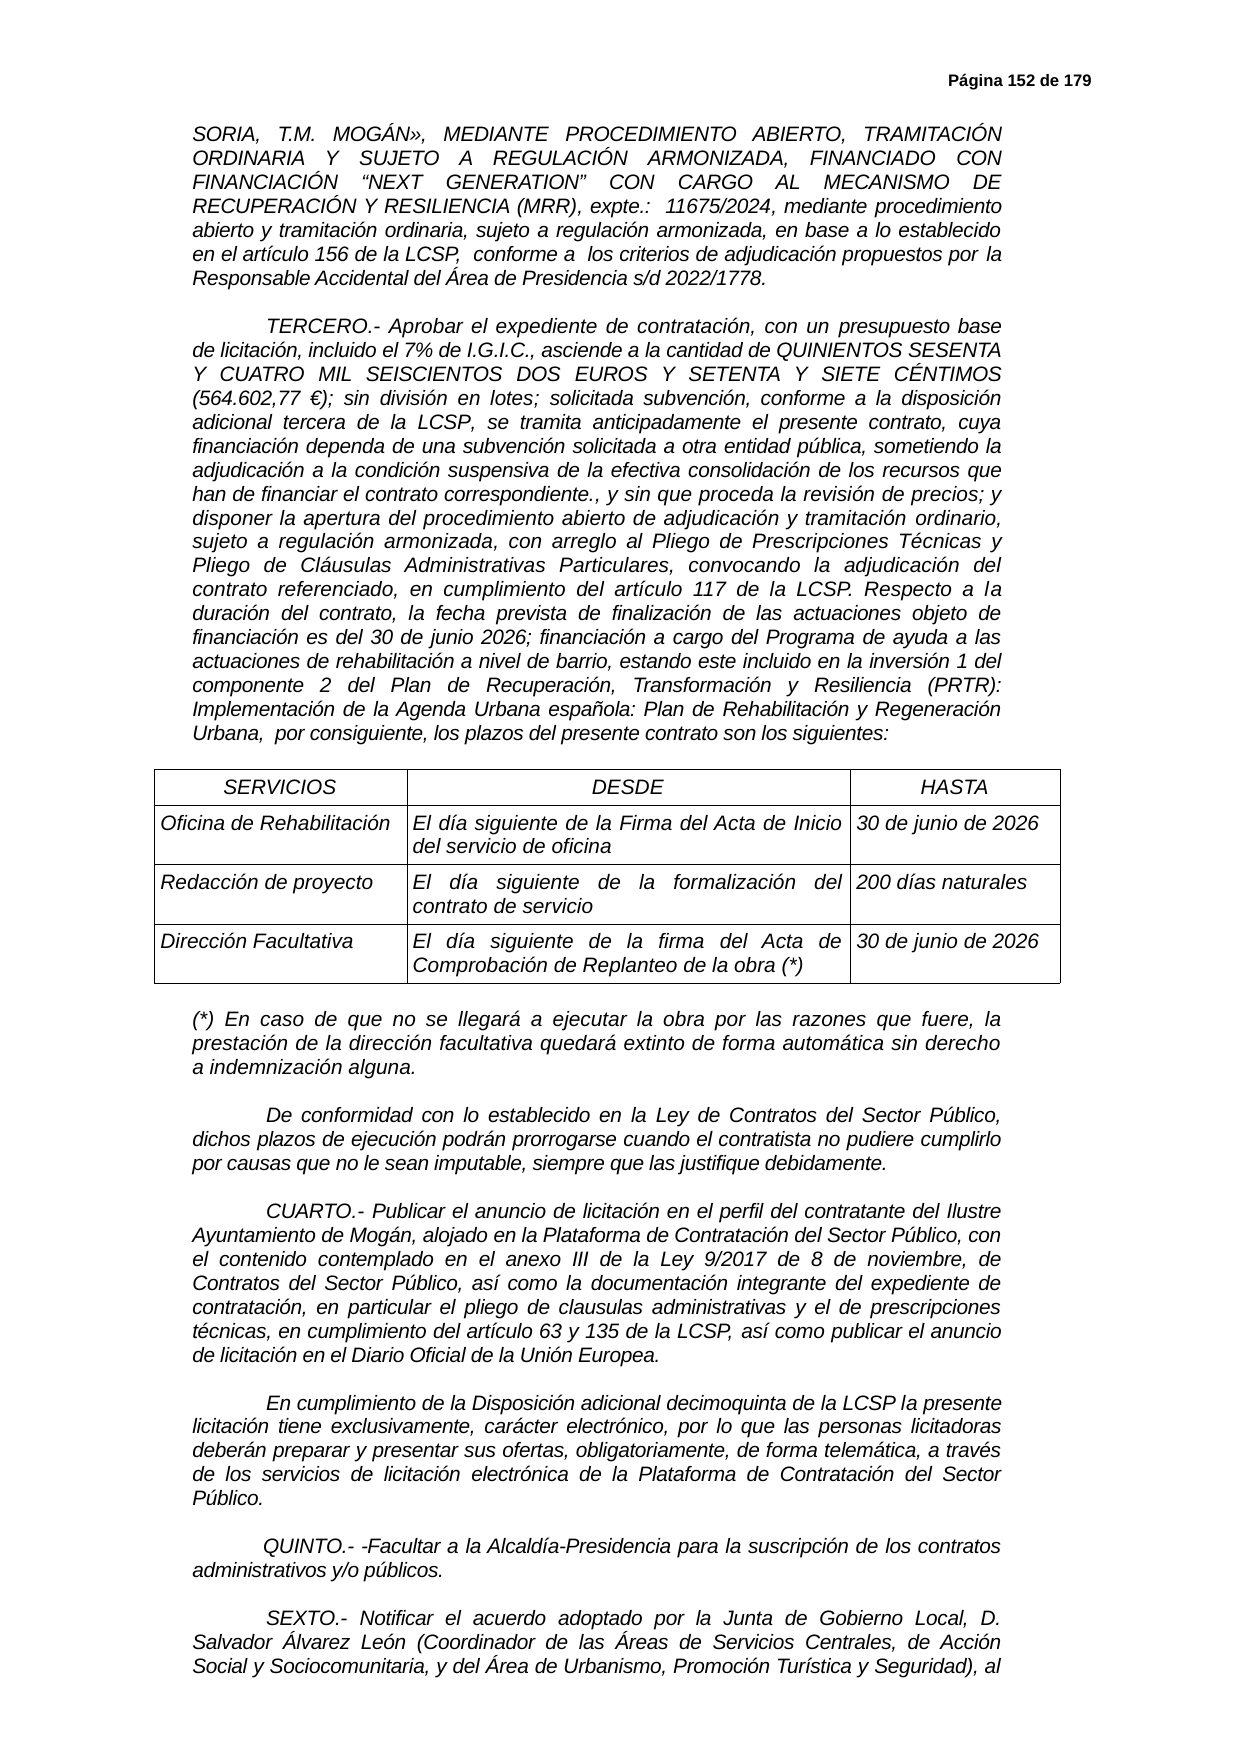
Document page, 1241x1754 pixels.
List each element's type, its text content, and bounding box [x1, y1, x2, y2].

table_cell Oficina de Rehabilitación [155, 806, 407, 864]
table_cell El día siguiente de la Firma del Acta de Inicio del servicio de oficina [408, 806, 850, 864]
table_header HASTA [851, 770, 1060, 804]
text TERCERO.- Aprobar el expediente de contratación, con un presupuesto base de licitación, incluido el 7% de I.G.I.C., asciende a la cantidad de QUINIENTOS SESENTA Y CUATRO MIL SEISCIENTOS DOS EUROS Y SETENTA Y SIETE CÉNTIMOS (564.602,77 €); sin división en lotes; solicitada subvención, conforme a la disposición adicional tercera de la LCSP, se tramita anticipadamente el presente contrato, cuya financiación dependa de una subvención solicitada a otra entidad pública, sometiendo la adjudicación a la condición suspensiva de la efectiva consolidación de los recursos que han de financiar el contrato correspondiente., y sin que proceda la revisión de precios; y disponer la apertura del procedimiento abierto de adjudicación y tramitación ordinario, sujeto a regulación armonizada, con arreglo al Pliego de Prescripciones Técnicas y Pliego de Cláusulas Administrativas Particulares, convocando la adjudicación del contrato referenciado, en cumplimiento del artículo 117 de la LCSP. Respecto a la duración del contrato, la fecha prevista de finalización de las actuaciones objeto de financiación es del 30 de junio 2026; financiación a cargo del Programa de ayuda a las actuaciones de rehabilitación a nivel de barrio, estando este incluido en la inversión 1 del componente 2 del Plan de Recuperación, Transformación y Resiliencia (PRTR): Implementación de la Agenda Urbana española: Plan de Rehabilitación y Regeneración Urbana, por consiguiente, los plazos del presente contrato son los siguientes: [192, 314, 1004, 745]
text De conformidad con lo establecido en la Ley de Contratos del Sector Público, dichos plazos de ejecución podrán prorrogarse cuando el contratista no pudiere cumplirlo por causas que no le sean imputable, siempre que las justifique debidamente. [192, 1103, 1004, 1175]
text SORIA, T.M. MOGÁN», MEDIANTE PROCEDIMIENTO ABIERTO, TRAMITACIÓN ORDINARIA Y SUJETO A REGULACIÓN ARMONIZADA, FINANCIADO CON FINANCIACIÓN “NEXT GENERATION” CON CARGO AL MECANISMO DE RECUPERACIÓN Y RESILIENCIA (MRR), expte.: 11675/2024, mediante procedimiento abierto y tramitación ordinaria, sujeto a regulación armonizada, en base a lo establecido en el artículo 156 de la LCSP, conforme a los criterios de adjudicación propuestos por la Responsable Accidental del Área de Presidencia s/d 2022/1778. [192, 122, 1004, 290]
text QUINTO.- -Facultar a la Alcaldía-Presidencia para la suscripción de los contratos administrativos y/o públicos. [192, 1534, 1004, 1582]
text SEXTO.- Notificar el acuerdo adoptado por la Junta de Gobierno Local, D. Salvador Álvarez León (Coordinador de las Áreas de Servicios Centrales, de Acción Social y Sociocomunitaria, y del Área de Urbanismo, Promoción Turística y Seguridad), al [192, 1606, 1004, 1678]
table_cell 200 días naturales [851, 865, 1060, 923]
table_cell 30 de junio de 2026 [851, 925, 1060, 983]
table_cell 30 de junio de 2026 [851, 806, 1060, 864]
table_cell Redacción de proyecto [155, 865, 407, 923]
text (*) En caso de que no se llegará a ejecutar la obra por las razones que fuere, la prestación de la dirección facultativa quedará extinto de forma automática sin derecho a indemnización alguna. [192, 1007, 1004, 1079]
text En cumplimiento de la Disposición adicional decimoquinta de la LCSP la presente licitación tiene exclusivamente, carácter electrónico, por lo que las personas licitadoras deberán preparar y presentar sus ofertas, obligatoriamente, de forma telemática, a través de los servicios de licitación electrónica de la Plataforma de Contratación del Sector Público. [192, 1390, 1004, 1510]
table_cell El día siguiente de la firma del Acta de Comprobación de Replanteo de la obra (*) [408, 925, 850, 983]
table_cell El día siguiente de la formalización del contrato de servicio [408, 865, 850, 923]
table_cell Dirección Facultativa [155, 925, 407, 983]
table_header DESDE [408, 770, 850, 804]
table_header SERVICIOS [155, 770, 407, 804]
text CUARTO.- Publicar el anuncio de licitación en el perfil del contratante del Ilustre Ayuntamiento de Mogán, alojado en la Plataforma de Contratación del Sector Público, con el contenido contemplado en el anexo III de la Ley 9/2017 de 8 de noviembre, de Contratos del Sector Público, así como la documentación integrante del expediente de contratación, en particular el pliego de clausulas administrativas y el de prescripciones técnicas, en cumplimiento del artículo 63 y 135 de la LCSP, así como publicar el anuncio de licitación en el Diario Oficial de la Unión Europea. [192, 1199, 1004, 1366]
